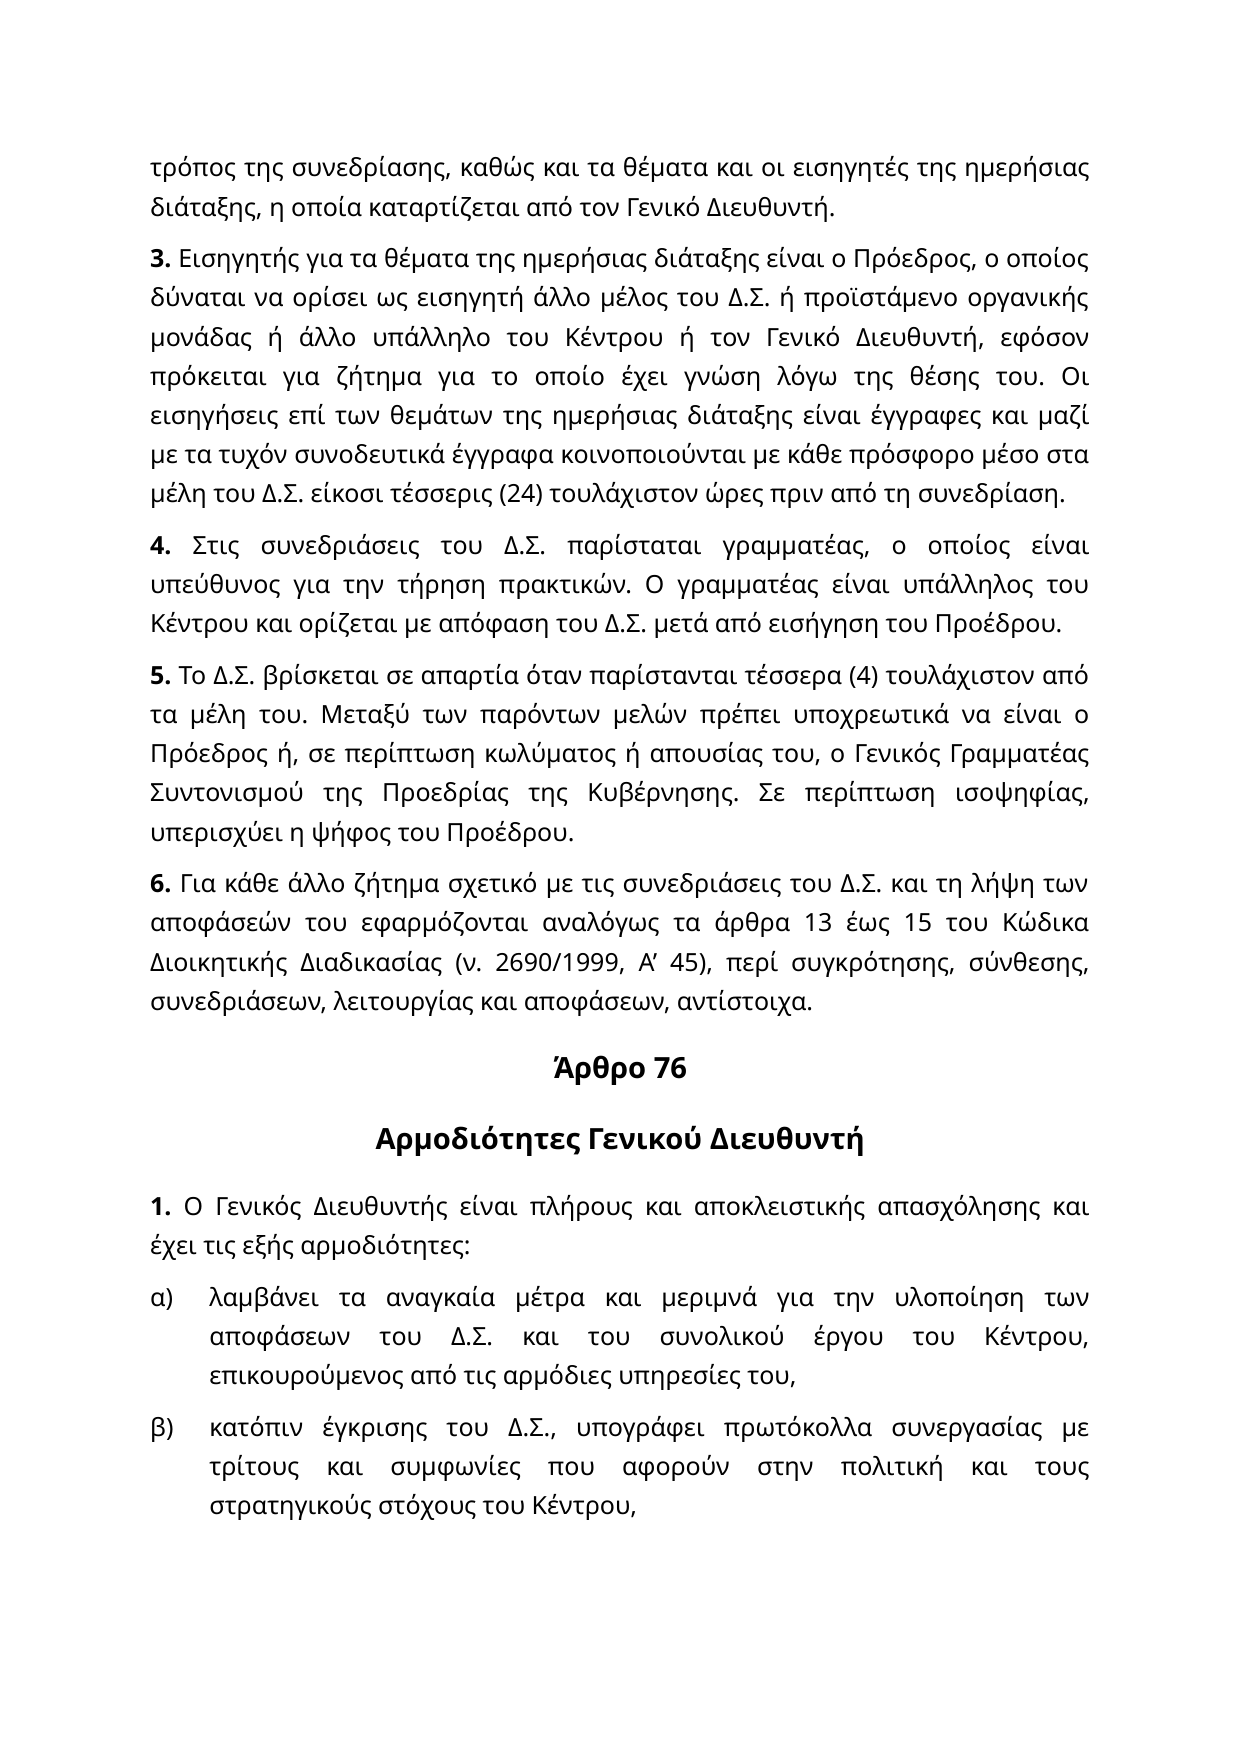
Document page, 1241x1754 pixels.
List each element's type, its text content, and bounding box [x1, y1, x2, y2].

subtitle Άρθρο 76 [150, 1047, 1090, 1087]
list α) λαμβάνει τα αναγκαία μέτρα και μεριμνά για την υλοποίηση των αποφάσεων του Δ.Σ. και του συνολικού έργου του Κέντρου, επικουρούμενος από τις αρμόδιες υπηρεσίες του, [150, 1279, 1090, 1392]
list β) κατόπιν έγκρισης του Δ.Σ., υπογράφει πρωτόκολλα συνεργασίας με τρίτους και συμφωνίες που αφορούν στην πολιτική και τους στρατηγικούς στόχους του Κέντρου, [150, 1409, 1090, 1522]
subtitle Αρμοδιότητες Γενικού Διευθυντή [150, 1118, 1090, 1158]
text 4. Στις συνεδριάσεις του Δ.Σ. παρίσταται γραμματέας, ο οποίος είναι υπεύθυνος για την τήρηση πρακτικών. Ο γραμματέας είναι υπάλληλος του Κέντρου και ορίζεται με απόφαση του Δ.Σ. μετά από εισήγηση του Προέδρου. [150, 527, 1090, 640]
text 5. Το Δ.Σ. βρίσκεται σε απαρτία όταν παρίστανται τέσσερα (4) τουλάχιστον από τα μέλη του. Μεταξύ των παρόντων μελών πρέπει υποχρεωτικά να είναι ο Πρόεδρος ή, σε περίπτωση κωλύματος ή απουσίας του, ο Γενικός Γραμματέας Συντονισμού της Προεδρίας της Κυβέρνησης. Σε περίπτωση ισοψηφίας, υπερισχύει η ψήφος του Προέδρου. [150, 657, 1090, 848]
text τρόπος της συνεδρίασης, καθώς και τα θέματα και οι εισηγητές της ημερήσιας διάταξης, η οποία καταρτίζεται από τον Γενικό Διευθυντή. [150, 150, 1090, 223]
text 3. Εισηγητής για τα θέματα της ημερήσιας διάταξης είναι ο Πρόεδρος, ο οποίος δύναται να ορίσει ως εισηγητή άλλο μέλος του Δ.Σ. ή προϊστάμενο οργανικής μονάδας ή άλλο υπάλληλο του Κέντρου ή τον Γενικό Διευθυντή, εφόσον πρόκειται για ζήτημα για το οποίο έχει γνώση λόγω της θέσης του. Οι εισηγήσεις επί των θεμάτων της ημερήσιας διάταξης είναι έγγραφες και μαζί με τα τυχόν συνοδευτικά έγγραφα κοινοποιούνται με κάθε πρόσφορο μέσο στα μέλη του Δ.Σ. είκοσι τέσσερις (24) τουλάχιστον ώρες πριν από τη συνεδρίαση. [150, 241, 1090, 510]
text 6. Για κάθε άλλο ζήτημα σχετικό με τις συνεδριάσεις του Δ.Σ. και τη λήψη των αποφάσεών του εφαρμόζονται αναλόγως τα άρθρα 13 έως 15 του Κώδικα Διοικητικής Διαδικασίας (ν. 2690/1999, Α’ 45), περί συγκρότησης, σύνθεσης, συνεδριάσεων, λειτουργίας και αποφάσεων, αντίστοιχα. [150, 866, 1090, 1017]
text 1. Ο Γενικός Διευθυντής είναι πλήρους και αποκλειστικής απασχόλησης και έχει τις εξής αρμοδιότητες: [150, 1189, 1090, 1262]
